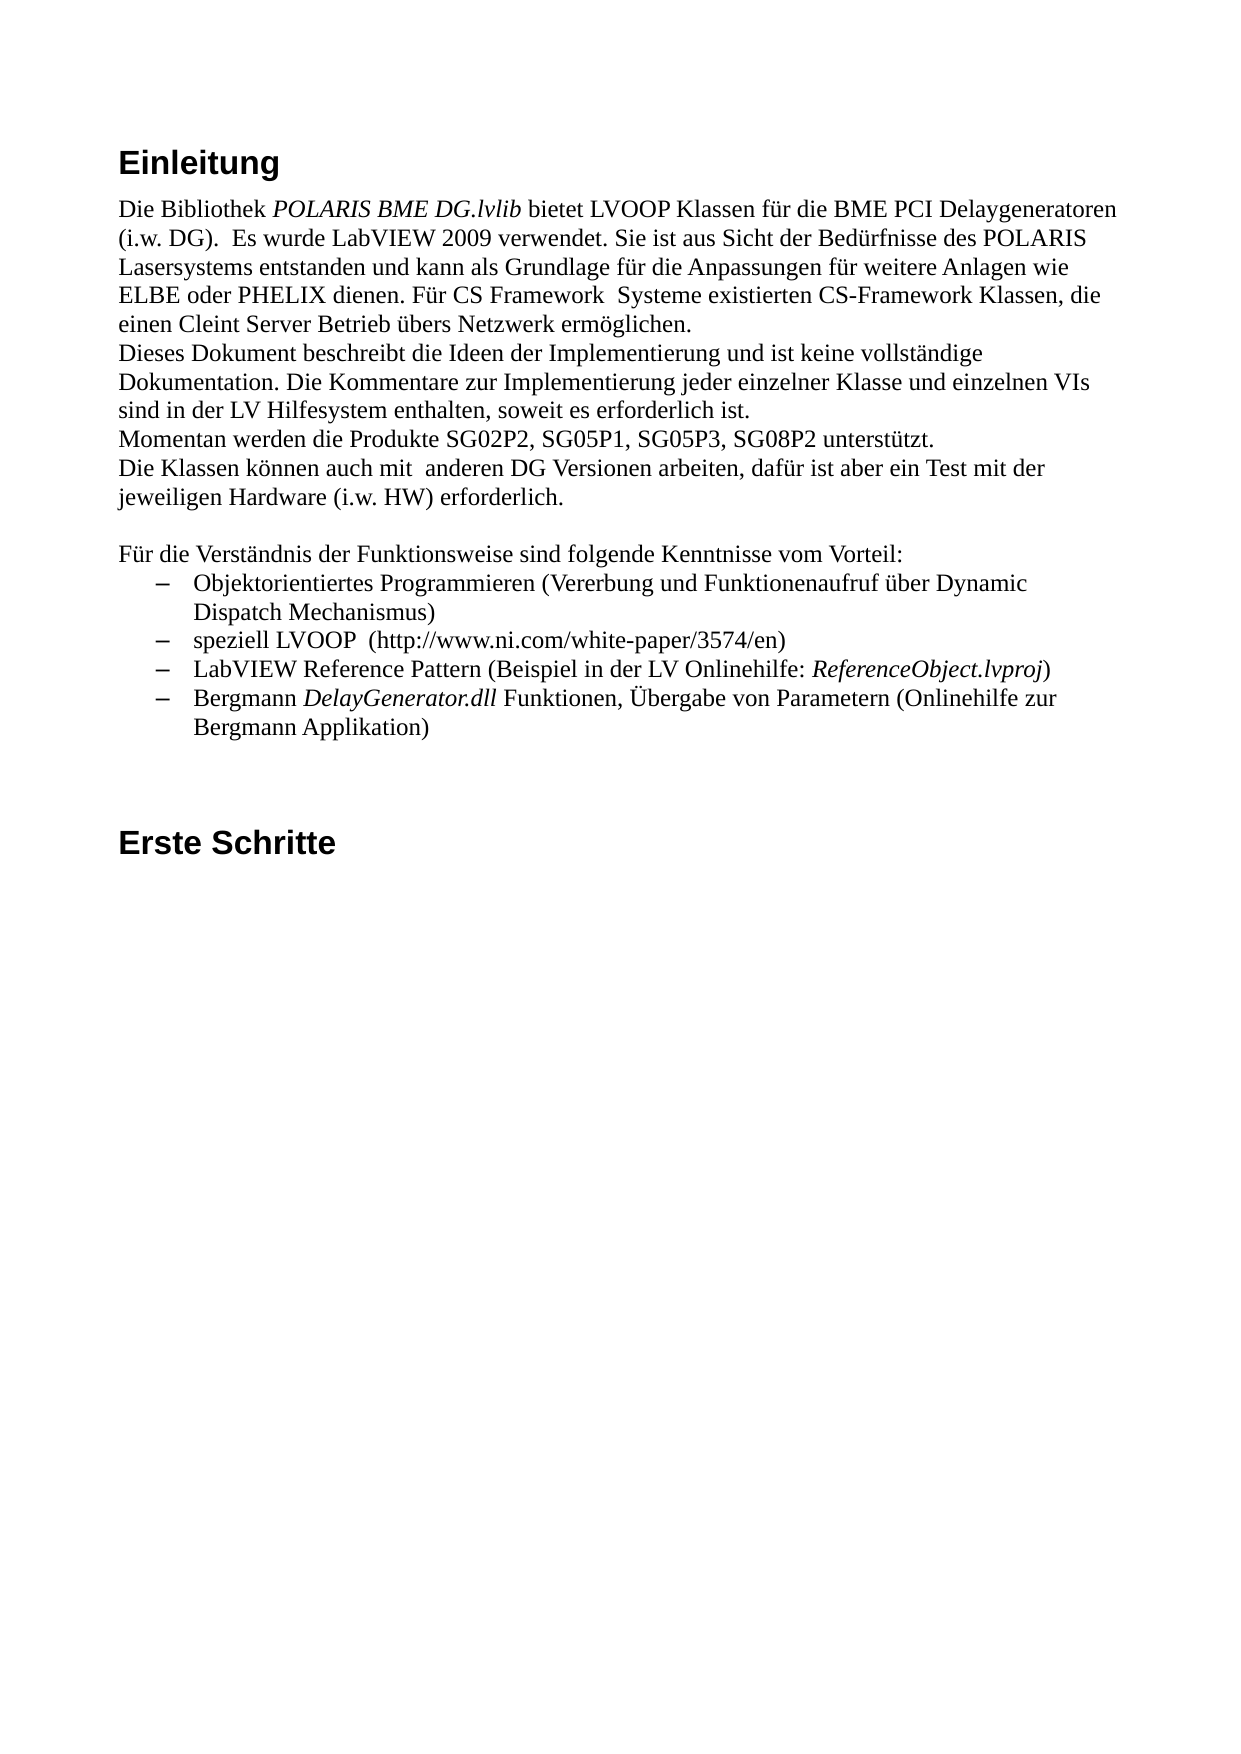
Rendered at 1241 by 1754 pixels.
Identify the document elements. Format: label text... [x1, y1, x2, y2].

subtitle Erste Schritte [118, 823, 1122, 862]
text Momentan werden die Produkte SG02P2, SG05P1, SG05P3, SG08P2 unterstützt. [118, 424, 1122, 453]
text Die Bibliothek POLARIS BME DG.lvlib bietet LVOOP Klassen für die BME PCI Delaygeneratoren (i.w. DG). Es wurde LabVIEW 2009 verwendet. Sie ist aus Sicht der Bedürfnisse des POLARIS Lasersystems entstanden und kann als Grundlage für die Anpassungen für weitere Anlagen wie ELBE oder PHELIX dienen. Für CS Framework Systeme existierten CS-Framework Klassen, die einen Cleint Server Betrieb übers Netzwerk ermöglichen. [118, 194, 1122, 338]
subtitle Einleitung [118, 143, 1122, 182]
list speziell LVOOP (http://www.ni.com/white-paper/3574/en) [156, 626, 1122, 654]
text Die Klassen können auch mit anderen DG Versionen arbeiten, dafür ist aber ein Test mit der jeweiligen Hardware (i.w. HW) erforderlich. [118, 453, 1122, 511]
list Objektorientiertes Programmieren (Vererbung und Funktionenaufruf über Dynamic Dispatch Mechanismus) [156, 568, 1122, 626]
text Dieses Dokument beschreibt die Ideen der Implementierung und ist keine vollständige Dokumentation. Die Kommentare zur Implementierung jeder einzelner Klasse und einzelnen VIs sind in der LV Hilfesystem enthalten, soweit es erforderlich ist. [118, 338, 1122, 424]
list LabVIEW Reference Pattern (Beispiel in der LV Onlinehilfe: ReferenceObject.lvproj) [156, 654, 1122, 683]
list Bergmann DelayGenerator.dll Funktionen, Übergabe von Parametern (Onlinehilfe zur Bergmann Applikation) [156, 683, 1122, 741]
text Für die Verständnis der Funktionsweise sind folgende Kenntnisse vom Vorteil: [118, 539, 1122, 568]
